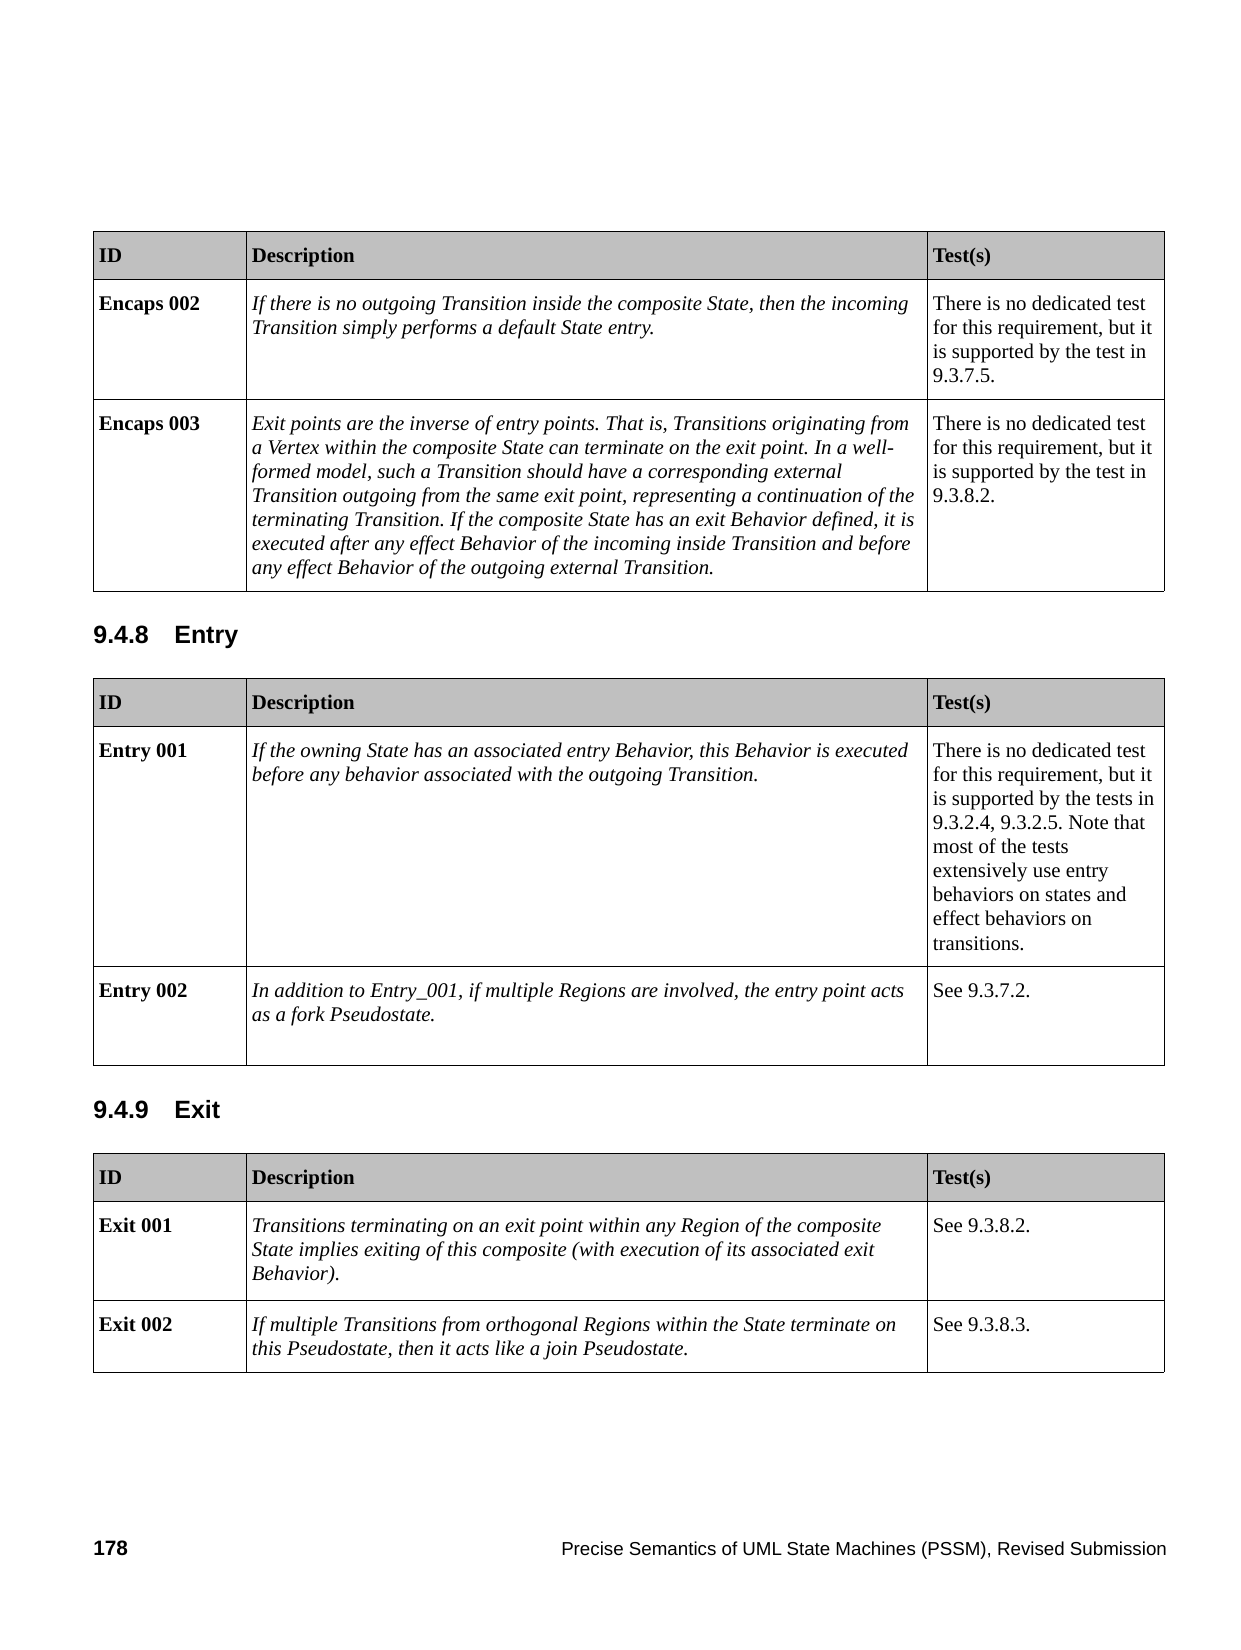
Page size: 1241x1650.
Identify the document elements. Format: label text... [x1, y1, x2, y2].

table_cell See 9.3.7.2. [928, 967, 1164, 1065]
table_cell If multiple Transitions from orthogonal Regions within the State terminate on this Pseudostate, then it acts like a join Pseudostate. [247, 1301, 927, 1372]
table_cell Transitions terminating on an exit point within any Region of the composite State implies exiting of this composite (with execution of its associated exit Behavior). [247, 1202, 927, 1300]
table_header Test(s) [928, 679, 1164, 726]
table_header Description [247, 679, 927, 726]
table_cell Exit points are the inverse of entry points. That is, Transitions originating from a Vertex within the composite State can terminate on the exit point. In a well-formed model, such a Transition should have a corresponding external Transition outgoing from the same exit point, representing a continuation of the terminating Transition. If the composite State has an exit Behavior defined, it is executed after any effect Behavior of the incoming inside Transition and before any effect Behavior of the outgoing external Transition. [247, 400, 927, 591]
table_cell Entry 001 [94, 727, 246, 966]
table_header ID [94, 679, 246, 726]
table_header ID [94, 232, 246, 279]
table_cell If there is no outgoing Transition inside the composite State, then the incoming Transition simply performs a default State entry. [247, 280, 927, 399]
table_cell Encaps 003 [94, 400, 246, 591]
table_cell Exit 002 [94, 1301, 246, 1372]
table_cell There is no dedicated test for this requirement, but it is supported by the tests in 9.3.2.4, 9.3.2.5. Note that most of the tests extensively use entry behaviors on states and effect behaviors on transitions. [928, 727, 1164, 966]
subtitle Exit [93, 1095, 1164, 1124]
table_cell In addition to Entry_001, if multiple Regions are involved, the entry point acts as a fork Pseudostate. [247, 967, 927, 1065]
table_header ID [94, 1154, 246, 1201]
table_cell Exit 001 [94, 1202, 246, 1300]
table_cell If the owning State has an associated entry Behavior, this Behavior is executed before any behavior associated with the outgoing Transition. [247, 727, 927, 966]
table_header Description [247, 232, 927, 279]
table_cell Entry 002 [94, 967, 246, 1065]
table_cell There is no dedicated test for this requirement, but it is supported by the test in 9.3.8.2. [928, 400, 1164, 591]
table_header Test(s) [928, 232, 1164, 279]
table_cell There is no dedicated test for this requirement, but it is supported by the test in 9.3.7.5. [928, 280, 1164, 399]
subtitle Entry [93, 620, 1164, 649]
table_cell Encaps 002 [94, 280, 246, 399]
table_header Description [247, 1154, 927, 1201]
table_header Test(s) [928, 1154, 1164, 1201]
table_cell See 9.3.8.2. [928, 1202, 1164, 1300]
table_cell See 9.3.8.3. [928, 1301, 1164, 1372]
